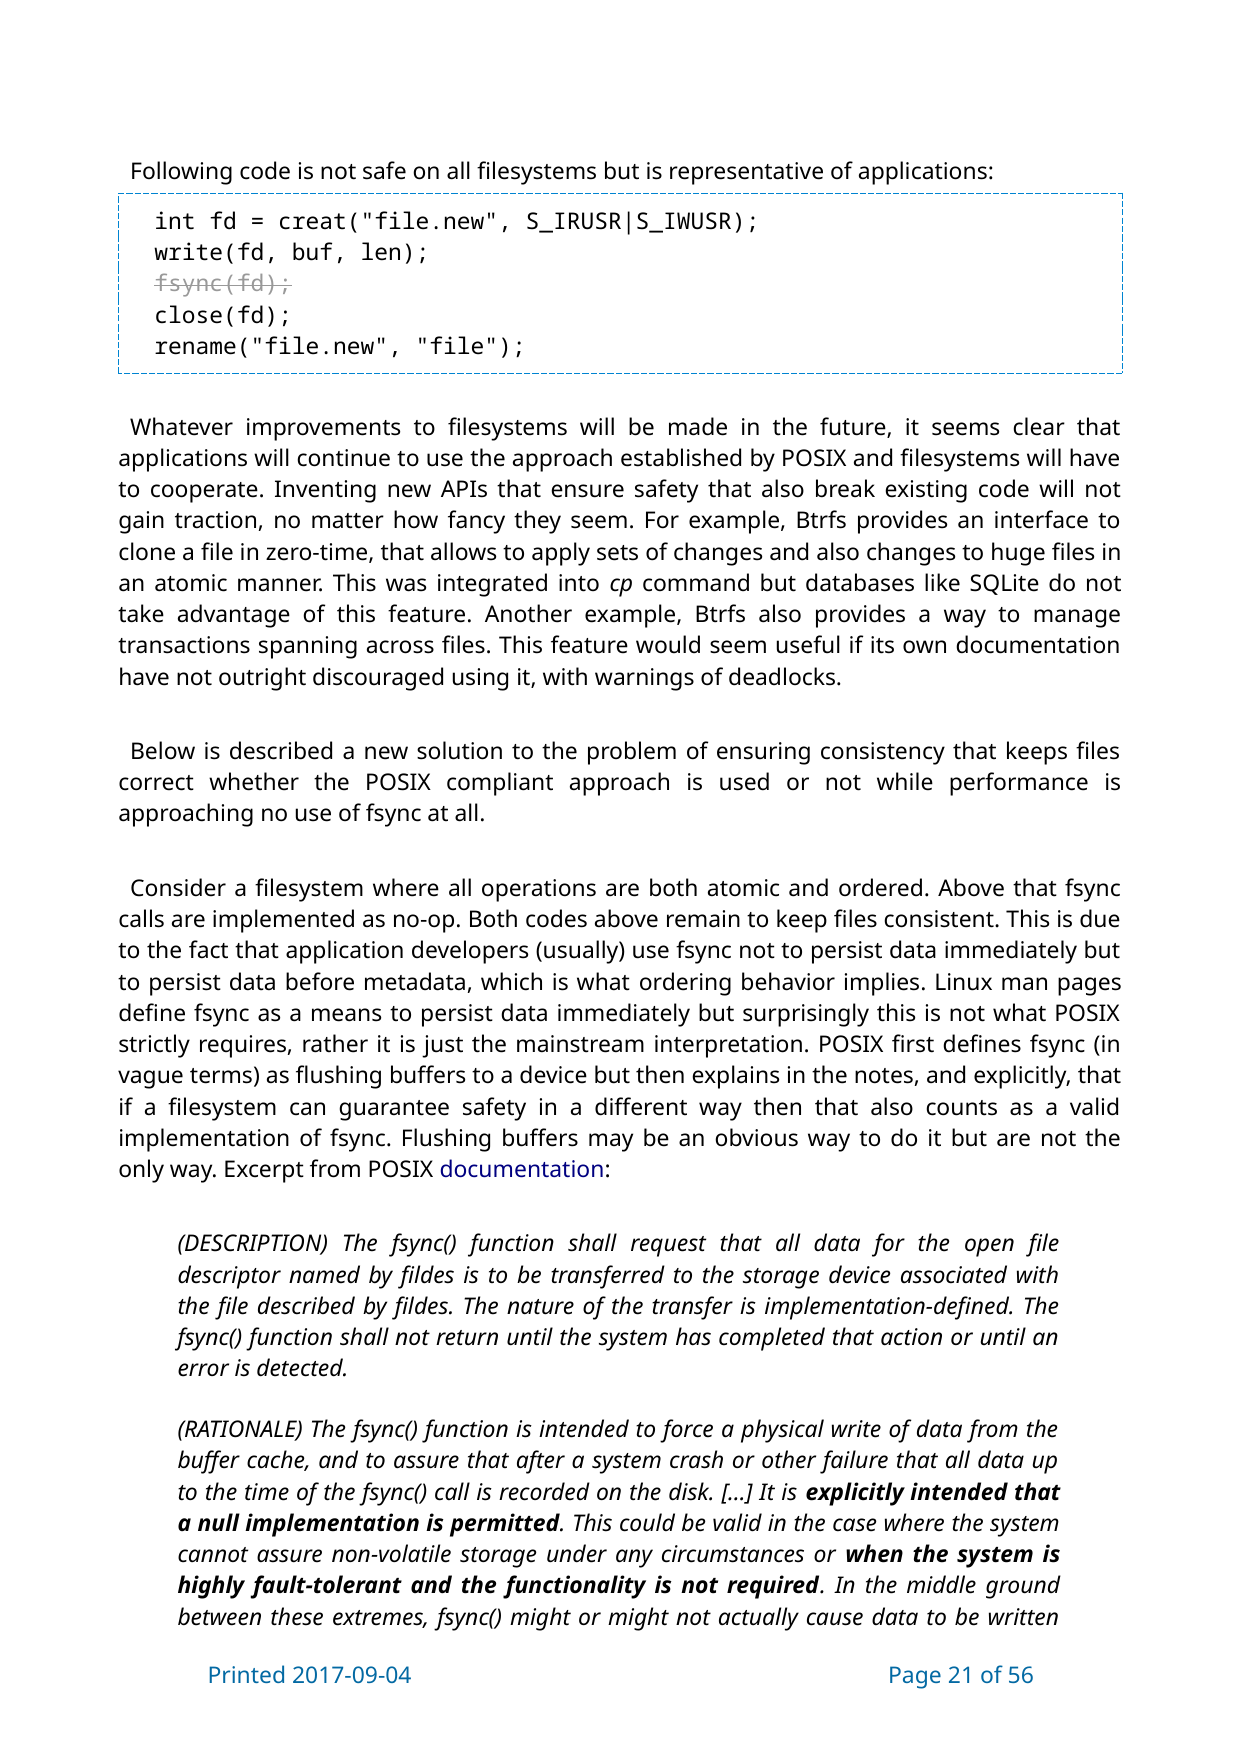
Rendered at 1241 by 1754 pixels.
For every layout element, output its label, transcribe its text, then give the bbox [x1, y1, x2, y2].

text close(fd); [118, 286, 1122, 317]
text Below is described a new solution to the problem of ensuring consistency that keeps files correct whether the POSIX compliant approach is used or not while performance is approaching no use of fsync at all. [118, 735, 1122, 829]
text Whatever improvements to filesystems will be made in the future, it seems clear that applications will continue to use the approach established by POSIX and filesystems will have to cooperate. Inventing new APIs that ensure safety that also break existing code will not gain traction, no matter how fancy they seem. For example, Btrfs provides an interface to clone a file in zero-time, that allows to apply sets of changes and also changes to huge files in an atomic manner. This was integrated into cp command but databases like SQLite do not take advantage of this feature. Another example, Btrfs also provides a way to manage transactions spanning across files. This feature would seem useful if its own documentation have not outright discouraged using it, with warnings of deadlocks. [118, 411, 1122, 692]
text write(fd, buf, len); [118, 224, 1122, 255]
text fsync(fd); [118, 255, 1122, 286]
text Consider a filesystem where all operations are both atomic and ordered. Above that fsync calls are implemented as no-op. Both codes above remain to keep files consistent. This is due to the fact that application developers (usually) use fsync not to persist data immediately but to persist data before metadata, which is what ordering behavior implies. Linux man pages define fsync as a means to persist data immediately but surprisingly this is not what POSIX strictly requires, rather it is just the mainstream interpretation. POSIX first defines fsync (in vague terms) as flushing buffers to a device but then explains in the notes, and explicitly, that if a filesystem can guarantee safety in a different way then that also counts as a valid implementation of fsync. Flushing buffers may be an obvious way to do it but are not the only way. Excerpt from POSIX documentation: [118, 872, 1122, 1184]
text (DESCRIPTION) The fsync() function shall request that all data for the open file descriptor named by fildes is to be transferred to the storage device associated with the file described by fildes. The nature of the transfer is implementation-defined. The fsync() function shall not return until the system has completed that action or until an error is detected. [177, 1227, 1063, 1384]
text int fd = creat("file.new", S_IRUSR|S_IWUSR); [118, 192, 1122, 224]
text rename("file.new", "file"); [118, 317, 1122, 373]
text (RATIONALE) The fsync() function is intended to force a physical write of data from the buffer cache, and to assure that after a system crash or other failure that all data up to the time of the fsync() call is recorded on the disk. […] It is explicitly intended that a null implementation is permitted. This could be valid in the case where the system cannot assure non-volatile storage under any circumstances or when the system is highly fault-tolerant and the functionality is not required. In the middle ground between these extremes, fsync() might or might not actually cause data to be written [177, 1413, 1063, 1632]
text Following code is not safe on all filesystems but is representative of applications: [118, 155, 1122, 187]
